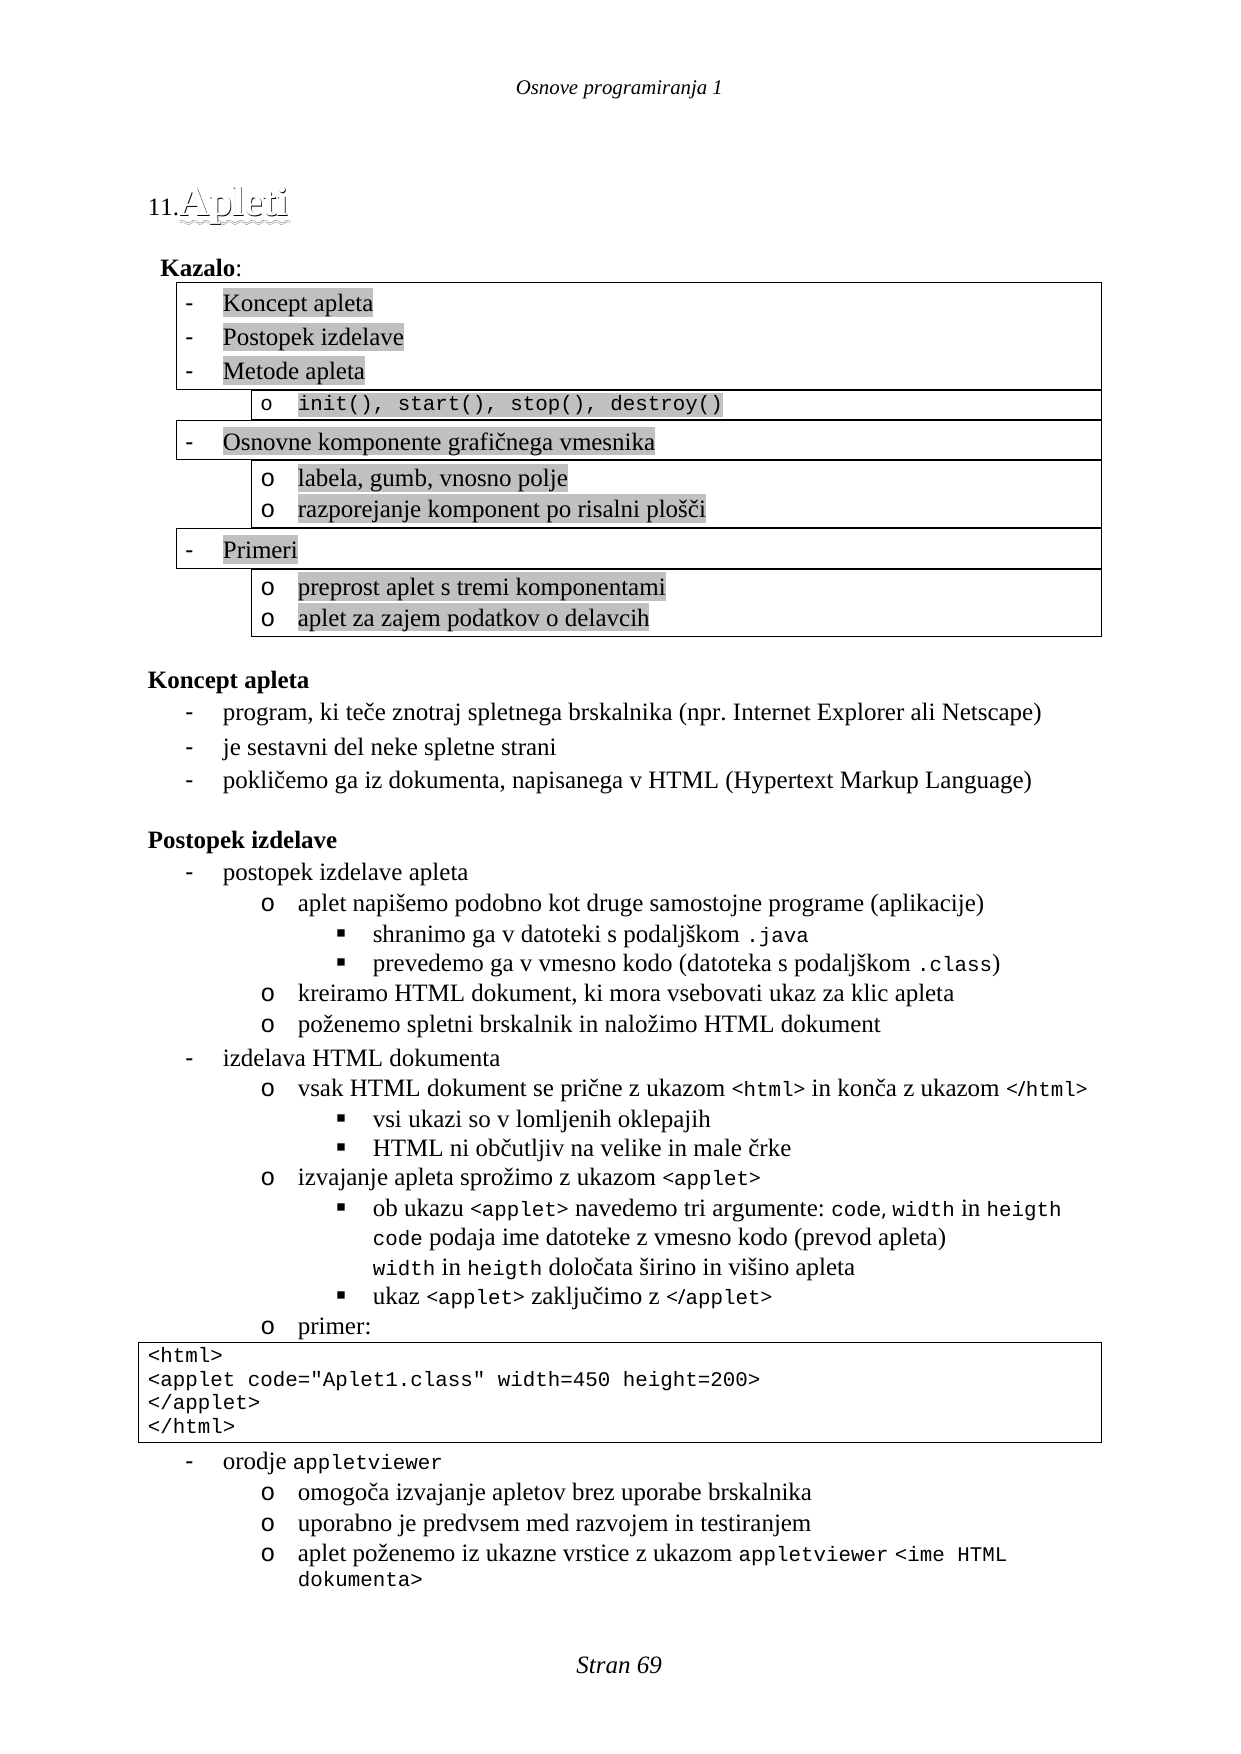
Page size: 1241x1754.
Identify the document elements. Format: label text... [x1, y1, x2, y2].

list labela, gumb, vnosno polje [252, 461, 1101, 491]
list orodje appletviewer [185, 1443, 1093, 1477]
list ukaz <applet> zaključimo z </applet> [335, 1281, 1093, 1311]
list preprost aplet s tremi komponentami [252, 570, 1101, 599]
list vsak HTML dokument se prične z ukazom <html> in konča z ukazom </html> [260, 1073, 1093, 1104]
list poženemo spletni brskalnik in naložimo HTML dokument [260, 1009, 1093, 1039]
list prevedemo ga v vmesno kodo (datoteka s podaljškom .class) [335, 948, 1093, 978]
list izvajanje apleta sprožimo z ukazom <applet> [260, 1162, 1093, 1193]
list je sestavni del neke spletne strani [185, 728, 1093, 762]
list omogoča izvajanje apletov brez uporabe brskalnika [260, 1477, 1093, 1508]
list Koncept apleta [177, 283, 1101, 316]
list primer: [260, 1311, 1093, 1342]
list Primeri [177, 529, 1101, 568]
list aplet poženemo iz ukazne vrstice z ukazom appletviewer <ime HTML dokumenta> [260, 1538, 1093, 1593]
list HTML ni občutljiv na velike in male črke [335, 1133, 1093, 1162]
text Postopek izdelave [148, 825, 1093, 854]
text <html> <applet code="Aplet1.class" width=450 height=200> </applet> </html> [139, 1343, 1101, 1442]
list izdelava HTML dokumenta [185, 1039, 1093, 1073]
list vsi ukazi so v lomljenih oklepajih [335, 1104, 1093, 1133]
list uporabno je predvsem med razvojem in testiranjem [260, 1508, 1093, 1538]
list shranimo ga v datoteki s podaljškom .java [335, 919, 1093, 948]
list pokličemo ga iz dokumenta, napisanega v HTML (Hypertext Markup Language) [185, 762, 1093, 796]
list program, ki teče znotraj spletnega brskalnika (npr. Internet Explorer ali Netscape) [185, 694, 1093, 728]
text 11.Apleti [148, 176, 1093, 224]
list razporejanje komponent po risalni plošči [252, 491, 1101, 527]
text Koncept apleta [148, 665, 1093, 694]
list aplet za zajem podatkov o delavcih [252, 599, 1101, 636]
list kreiramo HTML dokument, ki mora vsebovati ukaz za klic apleta [260, 978, 1093, 1009]
list Postopek izdelave [177, 316, 1101, 350]
list init(), start(), stop(), destroy() [252, 391, 1101, 419]
list Metode apleta [177, 350, 1101, 389]
list aplet napišemo podobno kot druge samostojne programe (aplikacije) [260, 888, 1093, 919]
list ob ukazu <applet> navedemo tri argumente: code, width in heigth code podaja ime datoteke z vmesno kodo (prevod apleta) width in heigth določata širino in višino apleta [335, 1193, 1093, 1281]
text Kazalo: [148, 253, 1093, 282]
list Osnovne komponente grafičnega vmesnika [177, 421, 1101, 459]
list postopek izdelave apleta [185, 854, 1093, 888]
